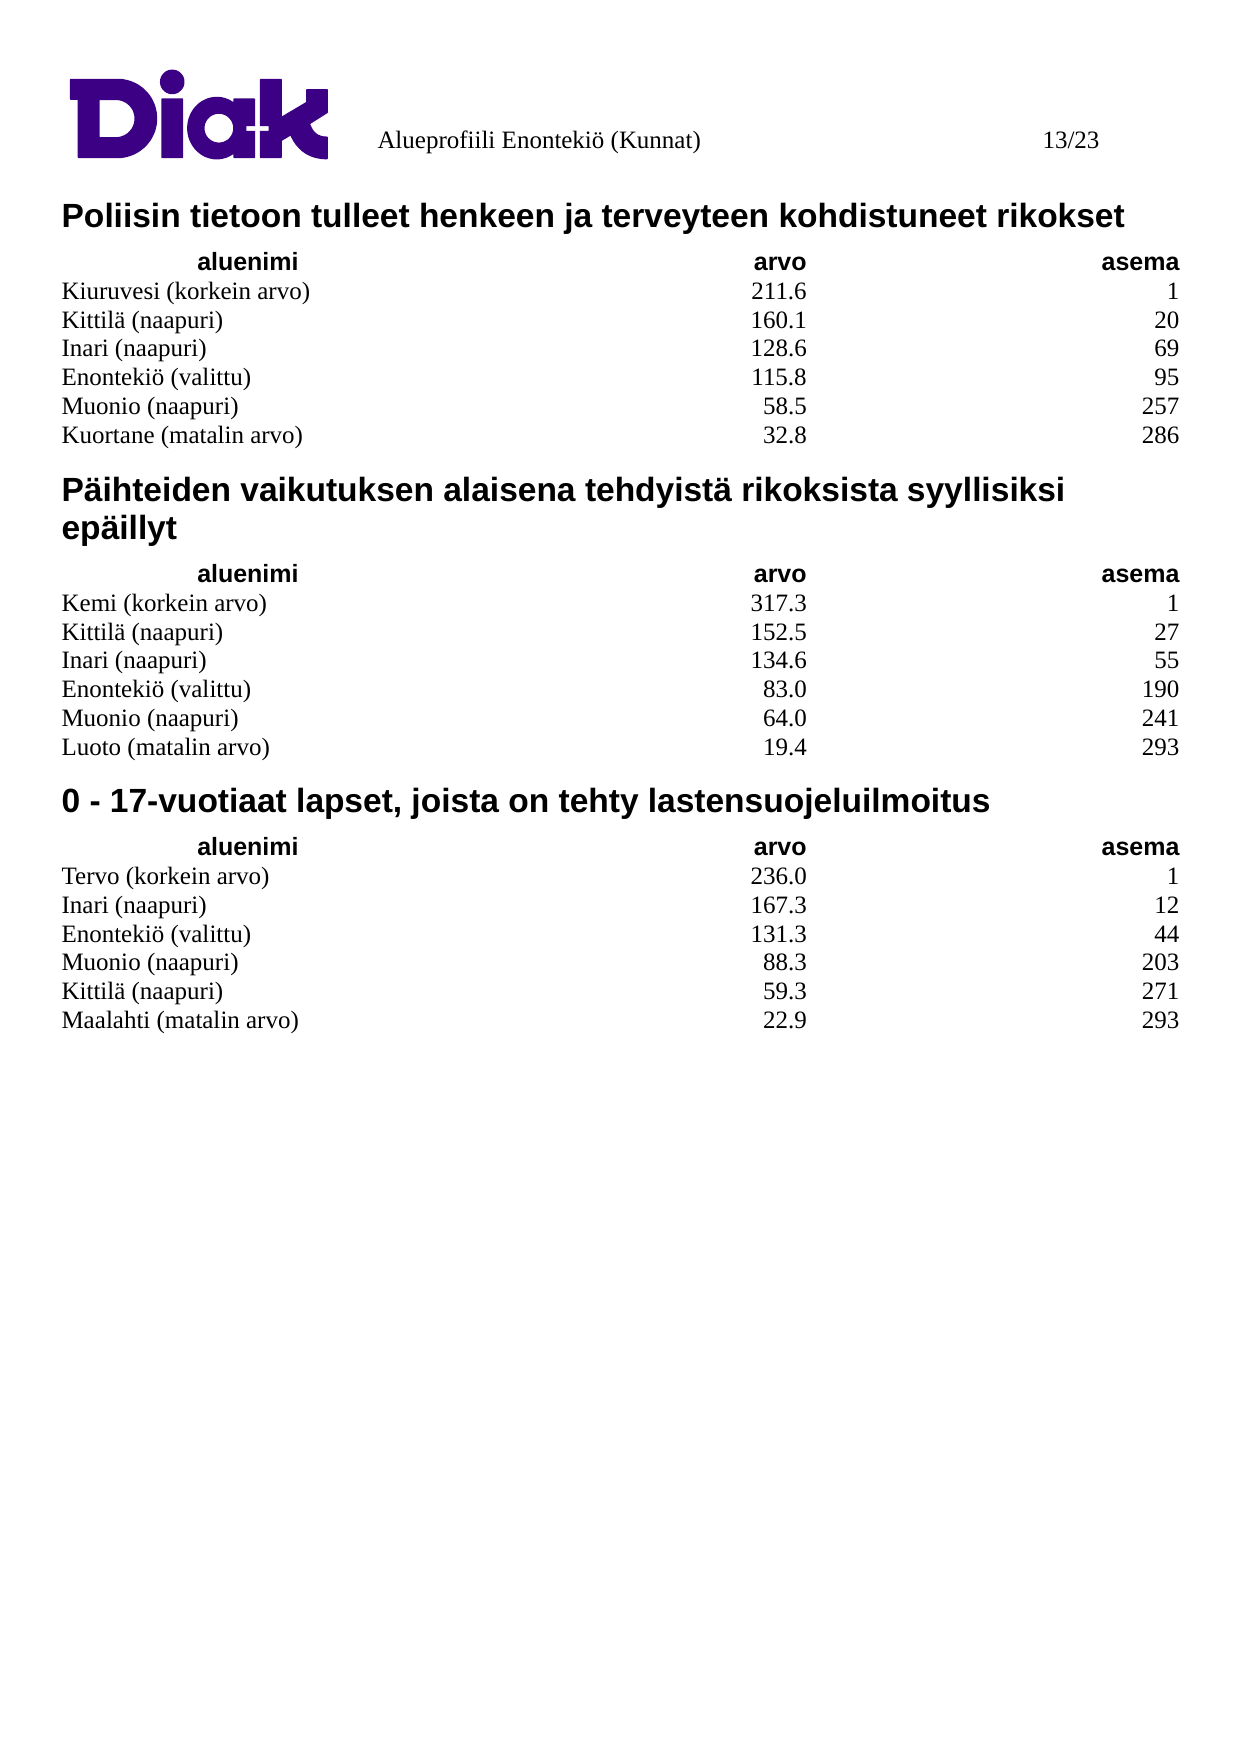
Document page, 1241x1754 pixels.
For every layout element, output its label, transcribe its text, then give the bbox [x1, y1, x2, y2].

table_header asema [806, 833, 1179, 861]
table_header arvo [434, 247, 806, 276]
table_cell Kemi (korkein arvo) [61, 588, 434, 617]
table_cell 115.8 [434, 362, 806, 391]
table_cell 20 [806, 305, 1179, 333]
table_cell 12 [806, 890, 1179, 919]
table_cell Kittilä (naapuri) [61, 617, 434, 645]
table_cell 190 [806, 674, 1179, 703]
table_cell 44 [806, 919, 1179, 947]
table_cell 241 [806, 703, 1179, 732]
table_header asema [806, 559, 1179, 588]
table_cell 83.0 [434, 674, 806, 703]
table_cell 1 [806, 276, 1179, 305]
table_cell 88.3 [434, 948, 806, 976]
table_cell Tervo (korkein arvo) [61, 861, 434, 890]
table_cell 95 [806, 362, 1179, 391]
table_cell 64.0 [434, 703, 806, 732]
table_cell Inari (naapuri) [61, 890, 434, 919]
table_cell 22.9 [434, 1005, 806, 1034]
table_cell 257 [806, 391, 1179, 420]
table_cell Muonio (naapuri) [61, 703, 434, 732]
table_header arvo [434, 833, 806, 861]
table_cell Muonio (naapuri) [61, 391, 434, 420]
table_cell 1 [806, 861, 1179, 890]
table_cell 69 [806, 334, 1179, 362]
table_cell 211.6 [434, 276, 806, 305]
table_cell Muonio (naapuri) [61, 948, 434, 976]
table_cell Kuortane (matalin arvo) [61, 420, 434, 448]
table_cell 55 [806, 645, 1179, 674]
table_cell 167.3 [434, 890, 806, 919]
table_cell 19.4 [434, 732, 806, 760]
table_cell Inari (naapuri) [61, 645, 434, 674]
table_cell Enontekiö (valittu) [61, 919, 434, 947]
subtitle Päihteiden vaikutuksen alaisena tehdyistä rikoksista syyllisiksi epäillyt [61, 469, 1179, 547]
table_cell 286 [806, 420, 1179, 448]
table_cell 32.8 [434, 420, 806, 448]
subtitle Poliisin tietoon tulleet henkeen ja terveyteen kohdistuneet rikokset [61, 196, 1179, 235]
table_cell Kittilä (naapuri) [61, 305, 434, 333]
table_cell 236.0 [434, 861, 806, 890]
table_cell 152.5 [434, 617, 806, 645]
table_cell Enontekiö (valittu) [61, 362, 434, 391]
table_header asema [806, 247, 1179, 276]
subtitle 0 - 17-vuotiaat lapset, joista on tehty lastensuojeluilmoitus [61, 781, 1179, 820]
table_cell Kiuruvesi (korkein arvo) [61, 276, 434, 305]
table_header aluenimi [61, 559, 434, 588]
table_cell 131.3 [434, 919, 806, 947]
table_cell Luoto (matalin arvo) [61, 732, 434, 760]
table_cell Enontekiö (valittu) [61, 674, 434, 703]
table_cell 27 [806, 617, 1179, 645]
table_cell 134.6 [434, 645, 806, 674]
table_cell Maalahti (matalin arvo) [61, 1005, 434, 1034]
table_cell 128.6 [434, 334, 806, 362]
table_cell Inari (naapuri) [61, 334, 434, 362]
table_cell Kittilä (naapuri) [61, 976, 434, 1005]
table_cell 59.3 [434, 976, 806, 1005]
table_header aluenimi [61, 247, 434, 276]
table_cell 160.1 [434, 305, 806, 333]
table_cell 58.5 [434, 391, 806, 420]
table_header arvo [434, 559, 806, 588]
table_cell 1 [806, 588, 1179, 617]
table_cell 293 [806, 1005, 1179, 1034]
table_header aluenimi [61, 833, 434, 861]
table_cell 271 [806, 976, 1179, 1005]
table_cell 293 [806, 732, 1179, 760]
table_cell 203 [806, 948, 1179, 976]
table_cell 317.3 [434, 588, 806, 617]
